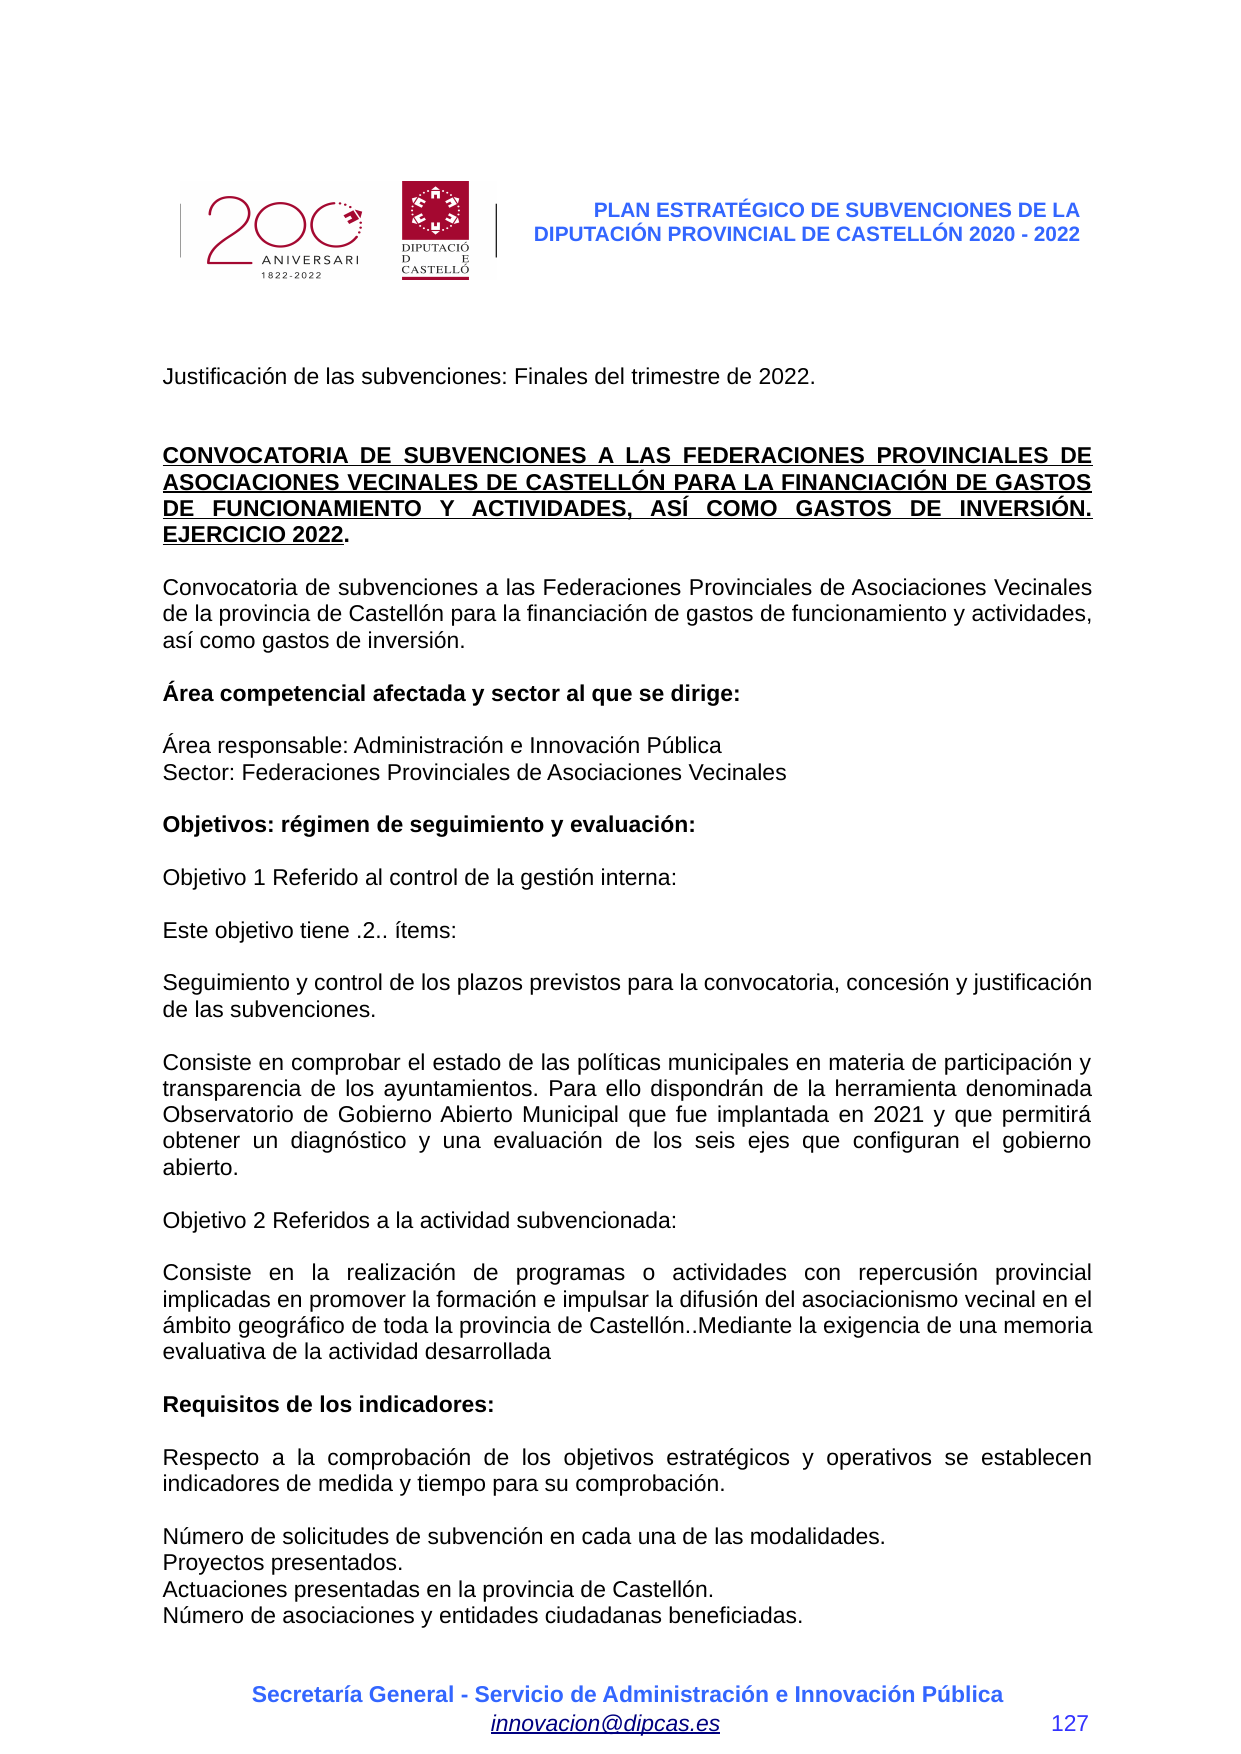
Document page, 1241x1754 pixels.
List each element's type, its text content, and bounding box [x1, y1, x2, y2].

list Objetivos: régimen de seguimiento y evaluación: [162, 811, 1092, 838]
text ASOCIACIONES VECINALES DE CASTELLÓN PARA LA FINANCIACIÓN DE GASTOS [162, 466, 1092, 491]
text Consiste en comprobar el estado de las políticas municipales en materia de participación y transparencia de los ayuntamientos. Para ello dispondrán de la herramienta denominada Observatorio de Gobierno Abierto Municipal que fue implantada en 2021 y que permitirá obtener un diagnóstico y una evaluación de los seis ejes que configuran el gobierno abierto. [162, 1048, 1092, 1180]
text Actuaciones presentadas en la provincia de Castellón. [162, 1576, 1092, 1602]
text Este objetivo tiene .2.. ítems: [162, 917, 1092, 943]
list Área competencial afectada y sector al que se dirige: [115, 679, 1092, 706]
text Sector: Federaciones Provinciales de Asociaciones Vecinales [162, 758, 1092, 785]
list Objetivo 2 Referidos a la actividad subvencionada: [162, 1207, 1092, 1233]
list Objetivo 1 Referido al control de la gestión interna: [162, 864, 1092, 890]
text Número de asociaciones y entidades ciudadanas beneficiadas. [162, 1602, 1092, 1628]
text Justificación de las subvenciones: Finales del trimestre de 2022. [162, 363, 1092, 389]
text DE FUNCIONAMIENTO Y ACTIVIDADES, ASÍ COMO GASTOS DE INVERSIÓN. [162, 492, 1092, 518]
text Proyectos presentados. [162, 1549, 1092, 1576]
text CONVOCATORIA DE SUBVENCIONES A LAS FEDERACIONES PROVINCIALES DE [162, 442, 1092, 465]
text Número de solicitudes de subvención en cada una de las modalidades. [162, 1523, 1092, 1549]
text Respecto a la comprobación de los objetivos estratégicos y operativos se establecen indicadores de medida y tiempo para su comprobación. [162, 1444, 1092, 1496]
picture [180, 181, 497, 280]
text EJERCICIO 2022. [162, 519, 1092, 548]
text Consiste en la realización de programas o actividades con repercusión provincial implicadas en promover la formación e impulsar la difusión del asociacionismo vecinal en el ámbito geográfico de toda la provincia de Castellón..Mediante la exigencia de una memoria evaluativa de la actividad desarrollada [162, 1259, 1092, 1365]
text Área responsable: Administración e Innovación Pública [162, 732, 1092, 758]
list Convocatoria de subvenciones a las Federaciones Provinciales de Asociaciones Vecinales de la provincia de Castellón para la financiación de gastos de funcionamiento y actividades, así como gastos de inversión. [162, 574, 1092, 653]
text Seguimiento y control de los plazos previstos para la convocatoria, concesión y justificación de las subvenciones. [162, 969, 1092, 1022]
text Requisitos de los indicadores: [162, 1391, 1092, 1417]
